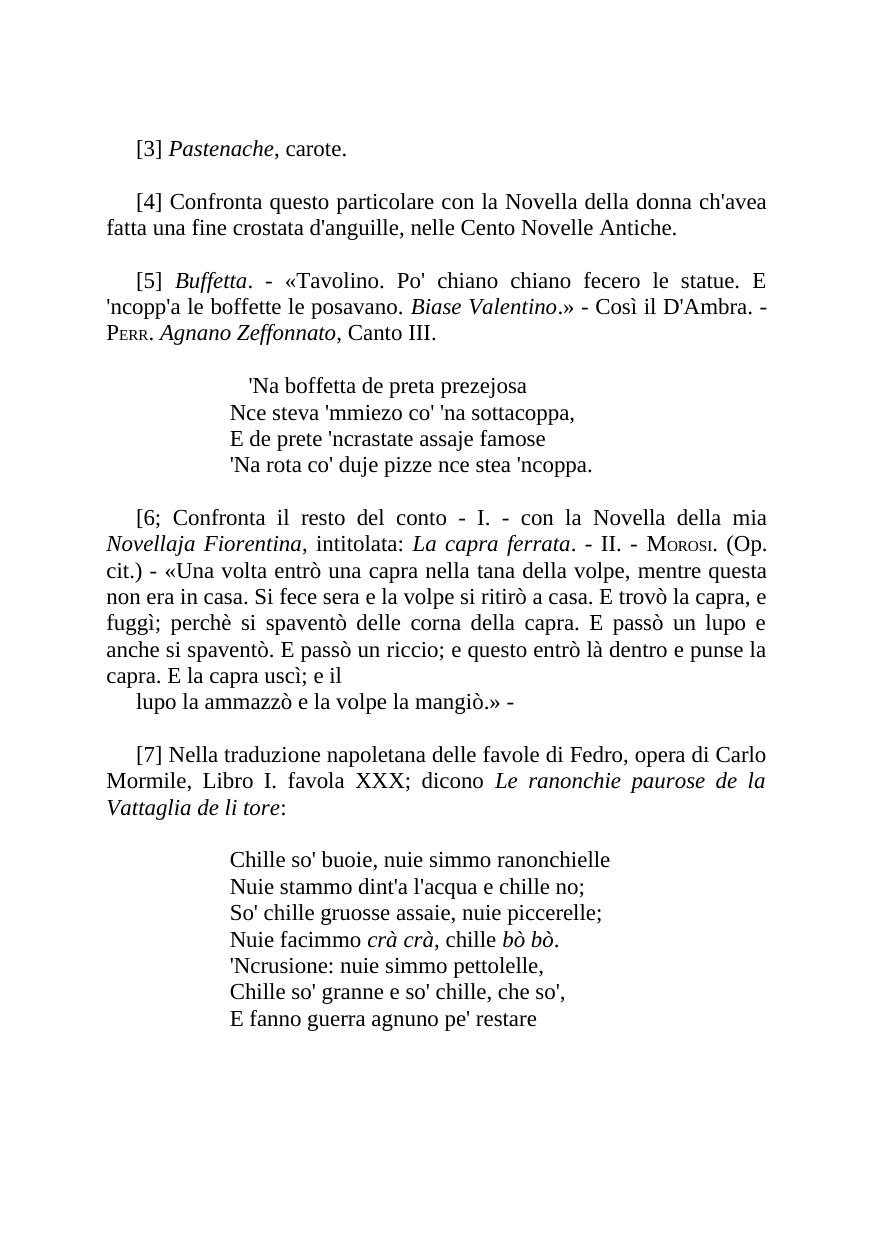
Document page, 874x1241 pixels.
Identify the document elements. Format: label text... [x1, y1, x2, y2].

text 'Na rota co' duje pizze nce stea 'ncoppa. [200, 451, 768, 478]
text E de prete 'ncrastate assaje famose [200, 425, 768, 451]
text 'Na boffetta de preta prezejosa [219, 372, 768, 398]
text [6; Confronta il resto del conto - I. - con la Novella della mia Novellaja Fiorentina, intitolata: La capra ferrata. - II. - Morosi. (Op. cit.) - «Una volta entrò una capra nella tana della volpe, mentre questa non era in casa. Si fece sera e la volpe si ritirò a casa. E trovò la capra, e fuggì; perchè si spaventò delle corna della capra. E passò un lupo e anche si spaventò. E passò un riccio; e questo entrò là dentro e punse la capra. E la capra uscì; e il [106, 504, 768, 688]
text [5] Buffetta. - «Tavolino. Po' chiano chiano fecero le statue. E 'ncopp'a le boffette le posavano. Biase Valentino.» - Così il D'Ambra. - Perr. Agnano Zeffonnato, Canto III. [106, 267, 768, 346]
text Chille so' buoie, nuie simmo ranonchielle [200, 847, 768, 873]
text 'Ncrusione: nuie simmo pettolelle, [200, 952, 768, 978]
text [4] Confronta questo particolare con la Novella della donna ch'avea fatta una fine crostata d'anguille, nelle Cento Novelle Antiche. [106, 188, 768, 240]
text [7] Nella traduzione napoletana delle favole di Fedro, opera di Carlo Mormile, Libro I. favola XXX; dicono Le ranonchie paurose de la Vattaglia de li tore: [106, 741, 768, 820]
text Chille so' granne e so' chille, che so', [200, 978, 768, 1005]
text E fanno guerra agnuno pe' restare [200, 1005, 768, 1031]
text Nce steva 'mmiezo co' 'na sottacoppa, [200, 398, 768, 425]
text Nuie facimmo crà crà, chille bò bò. [200, 926, 768, 952]
text Nuie stammo dint'a l'acqua e chille no; [200, 873, 768, 899]
text lupo la ammazzò e la volpe la mangiò.» - [106, 688, 768, 715]
text So' chille gruosse assaie, nuie piccerelle; [200, 899, 768, 926]
text [3] Pastenache, carote. [106, 135, 768, 161]
